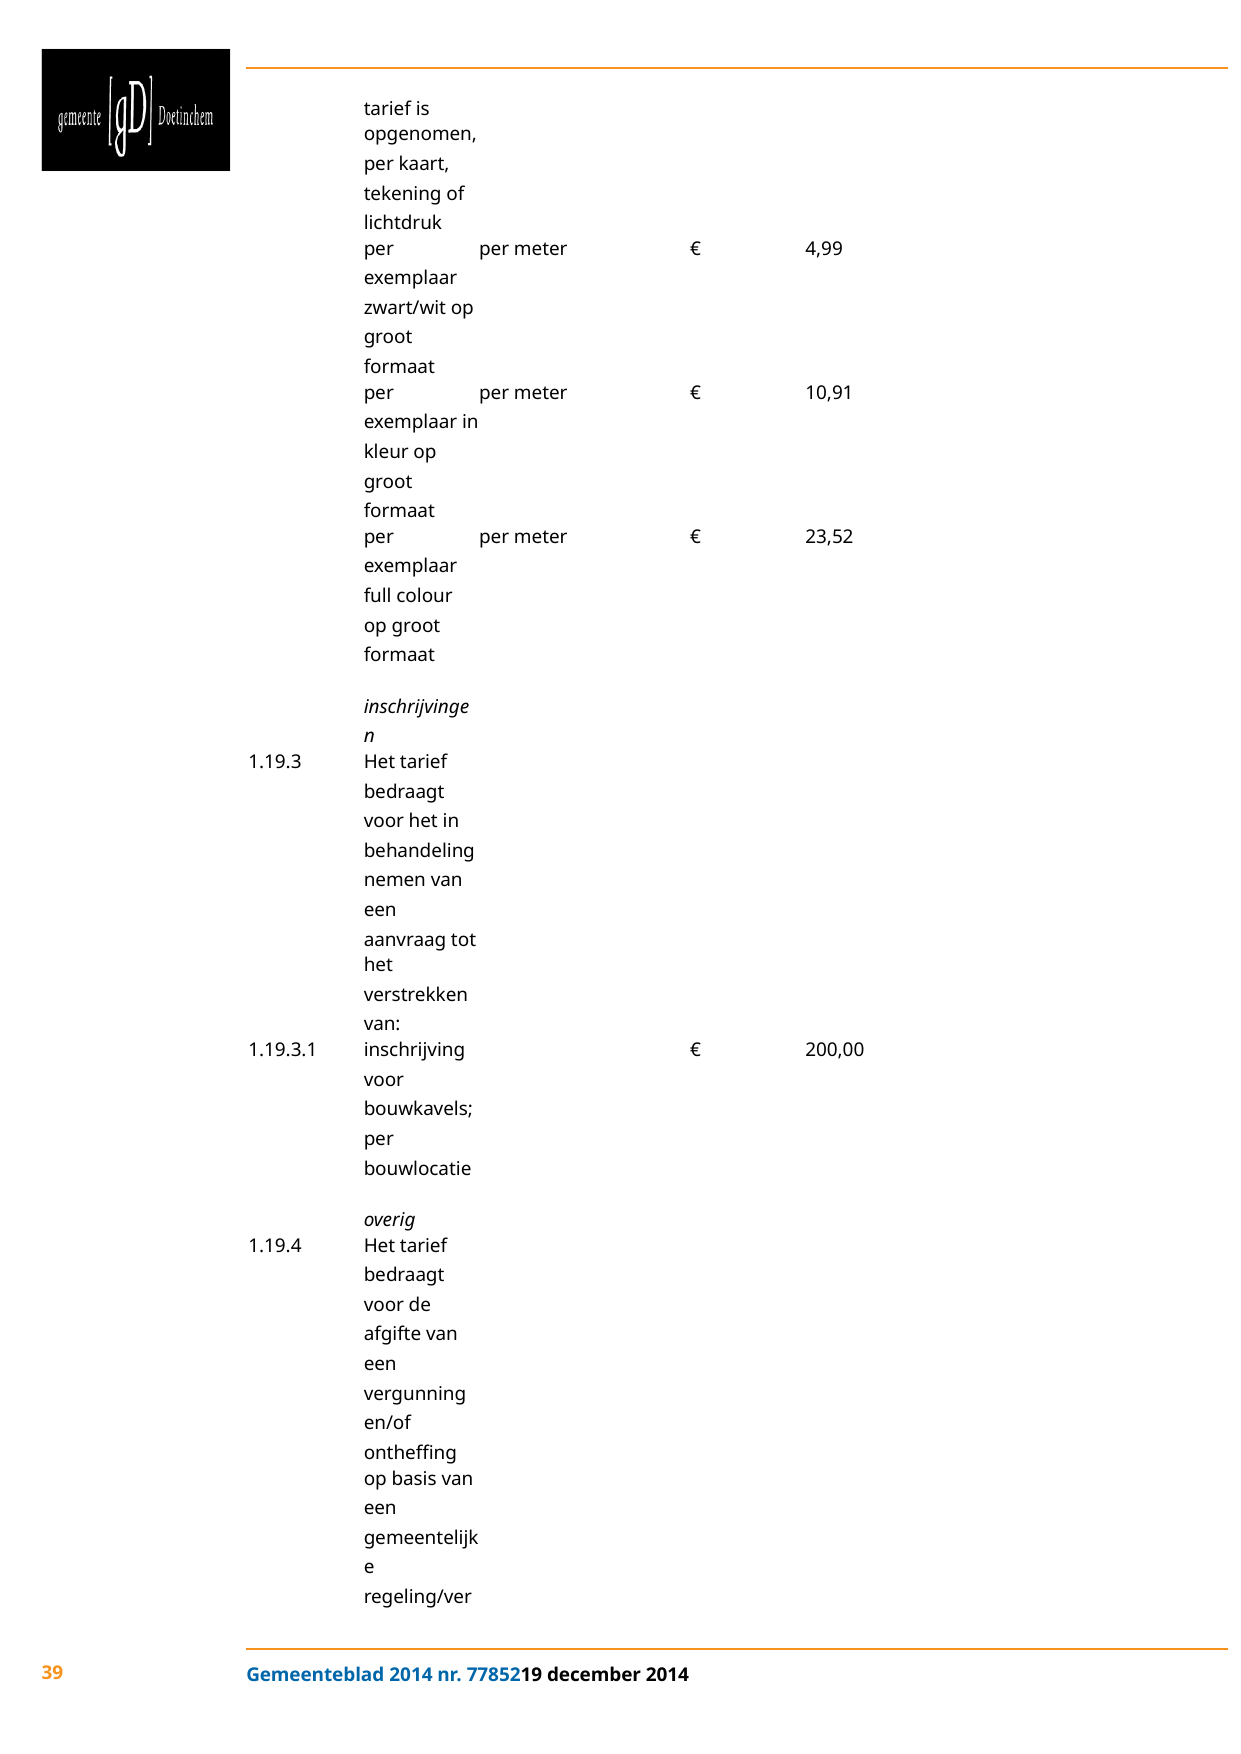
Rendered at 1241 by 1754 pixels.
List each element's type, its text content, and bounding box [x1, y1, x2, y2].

table_cell [690, 95, 805, 121]
table_cell [921, 235, 1036, 379]
table_cell [248, 1206, 363, 1232]
table_cell per exemplaar full colour op groot formaat [364, 523, 479, 667]
table_cell [248, 693, 363, 748]
table_cell [805, 95, 921, 121]
table_cell [921, 379, 1036, 523]
table_cell [479, 95, 690, 121]
table_cell op basis van een gemeentelijke regeling/ver [364, 1465, 479, 1609]
table_cell overig [364, 1206, 479, 1232]
table_cell [479, 1036, 690, 1180]
table_cell [479, 667, 690, 693]
table_cell [805, 1232, 921, 1465]
table_cell [921, 667, 1036, 693]
table_cell [690, 951, 805, 1036]
table_cell [805, 667, 921, 693]
table_cell [921, 523, 1036, 667]
table_cell [690, 748, 805, 951]
table_cell [248, 235, 363, 379]
table_cell [690, 693, 805, 748]
table_cell per meter [479, 523, 690, 667]
table_cell € [690, 235, 805, 379]
table_cell [805, 121, 921, 235]
table_cell [690, 1232, 805, 1465]
table_cell [479, 1206, 690, 1232]
table_cell [364, 1180, 479, 1206]
table_cell [248, 667, 363, 693]
table_cell [248, 951, 363, 1036]
table_cell 1.19.4 [248, 1232, 363, 1465]
table_cell 4,99 [805, 235, 921, 379]
table_cell [248, 1465, 363, 1609]
table_cell [921, 693, 1036, 748]
table_cell per meter [479, 235, 690, 379]
table_cell [921, 1180, 1036, 1206]
table_cell per meter [479, 379, 690, 523]
table_cell [248, 95, 363, 121]
table_cell [921, 1036, 1036, 1180]
table_cell 200,00 [805, 1036, 921, 1180]
table_cell [921, 121, 1036, 235]
table_cell 23,52 [805, 523, 921, 667]
table_cell € [690, 523, 805, 667]
table_cell [805, 1465, 921, 1609]
table_cell [479, 951, 690, 1036]
table_cell per exemplaar in kleur op groot formaat [364, 379, 479, 523]
table_cell [805, 1206, 921, 1232]
table_cell [248, 379, 363, 523]
table_cell [479, 748, 690, 951]
table_cell [248, 523, 363, 667]
table_cell [479, 121, 690, 235]
table_cell Het tarief bedraagt voor het in behandeling nemen van een aanvraag tot [364, 748, 479, 951]
table_cell [479, 1180, 690, 1206]
table_cell per exemplaar zwart/wit op groot formaat [364, 235, 479, 379]
table_cell [921, 1206, 1036, 1232]
table_cell 1.19.3 [248, 748, 363, 951]
picture [41, 47, 231, 172]
table_cell [248, 1180, 363, 1206]
table_cell [805, 951, 921, 1036]
table_cell opgenomen, per kaart, tekening of lichtdruk [364, 121, 479, 235]
table_cell € [690, 1036, 805, 1180]
table_cell [690, 667, 805, 693]
table_cell het verstrekken van: [364, 951, 479, 1036]
table_cell [1036, 667, 1152, 693]
table_cell [805, 1180, 921, 1206]
table_cell [921, 951, 1036, 1036]
table_cell [248, 121, 363, 235]
table_cell € [690, 379, 805, 523]
table_cell [479, 693, 690, 748]
table_cell inschrijving voor bouwkavels; per bouwlocatie [364, 1036, 479, 1180]
table_cell inschrijvingen [364, 693, 479, 748]
table_cell [1036, 1180, 1152, 1206]
table_cell Het tarief bedraagt voor de afgifte van een vergunning en/of ontheffing [364, 1232, 479, 1465]
table_cell [1036, 1206, 1152, 1232]
table_cell [479, 1465, 690, 1609]
table_cell [690, 1206, 805, 1232]
table_cell [690, 1180, 805, 1206]
table_cell [805, 748, 921, 951]
table_cell tarief is [364, 95, 479, 121]
table_cell [690, 1465, 805, 1609]
table_cell [805, 693, 921, 748]
table_cell [690, 121, 805, 235]
table_cell [479, 1232, 690, 1465]
table_cell [364, 667, 479, 693]
table_cell 10,91 [805, 379, 921, 523]
table_cell 1.19.3.1 [248, 1036, 363, 1180]
